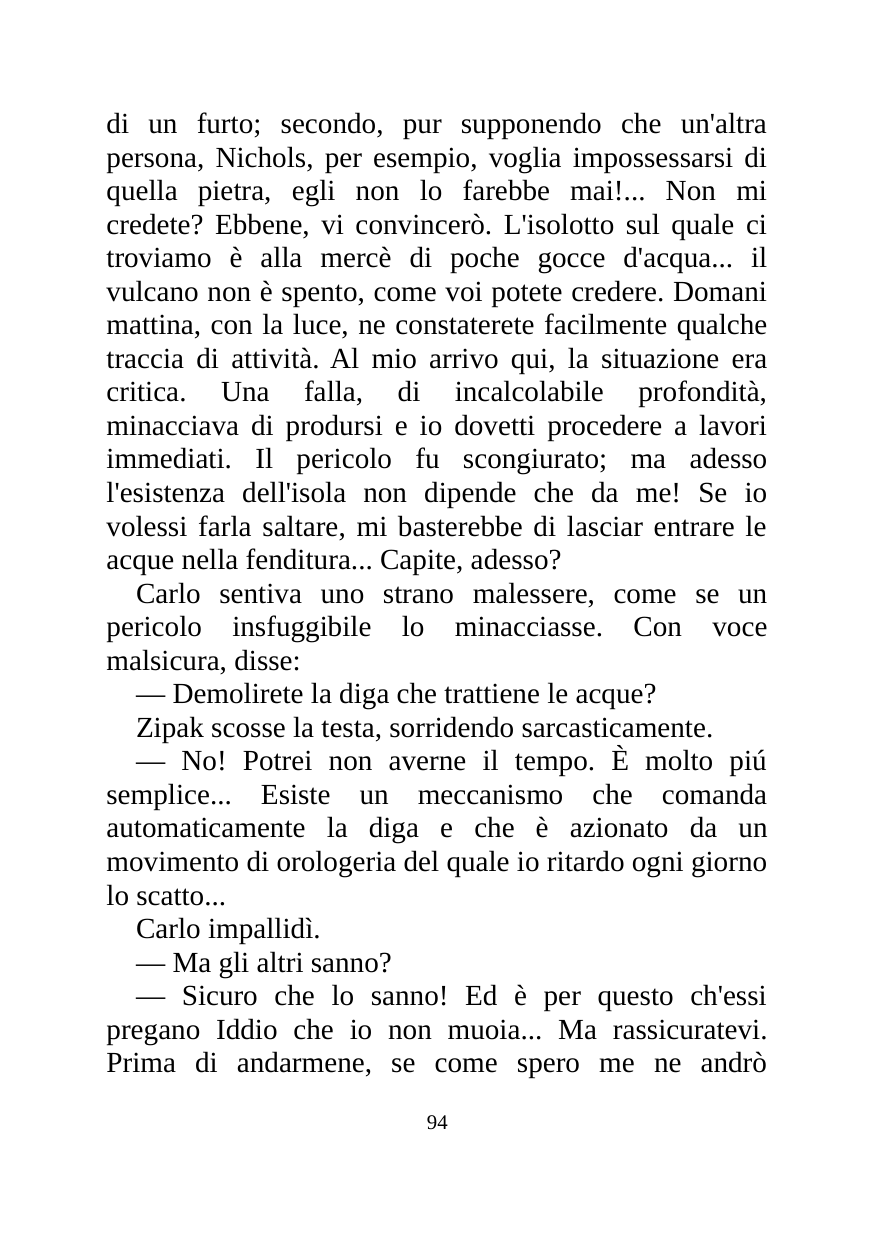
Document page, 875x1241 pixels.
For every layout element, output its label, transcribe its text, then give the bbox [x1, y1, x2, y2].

text di un furto; secondo, pur supponendo che un'altra persona, Nichols, per esempio, voglia impossessarsi di quella pietra, egli non lo farebbe mai!... Non mi credete? Ebbene, vi convincerò. L'isolotto sul quale ci troviamo è alla mercè di poche gocce d'acqua... il vulcano non è spento, come voi potete credere. Domani mattina, con la luce, ne constaterete facilmente qualche traccia di attività. Al mio arrivo qui, la situazione era critica. Una falla, di incalcolabile profondità, minacciava di prodursi e io dovetti procedere a lavori immediati. Il pericolo fu scongiurato; ma adesso l'esistenza dell'isola non dipende che da me! Se io volessi farla saltare, mi basterebbe di lasciar entrare le acque nella fenditura... Capite, adesso? [106, 106, 768, 576]
text — No! Potrei non averne il tempo. È molto piú semplice... Esiste un meccanismo che comanda automaticamente la diga e che è azionato da un movimento di orologeria del quale io ritardo ogni giorno lo scatto... [106, 743, 768, 911]
text — Sicuro che lo sanno! Ed è per questo ch'essi pregano Iddio che io non muoia... Ma rassicuratevi. Prima di andarmene, se come spero me ne andrò [106, 978, 768, 1079]
text Zipak scosse la testa, sorridendo sarcasticamente. [106, 710, 768, 743]
text Carlo sentiva uno strano malessere, come se un pericolo insfuggibile lo minacciasse. Con voce malsicura, disse: [106, 576, 768, 676]
text Carlo impallidì. [106, 911, 768, 945]
text — Ma gli altri sanno? [106, 945, 768, 978]
text — Demolirete la diga che trattiene le acque? [106, 676, 768, 710]
